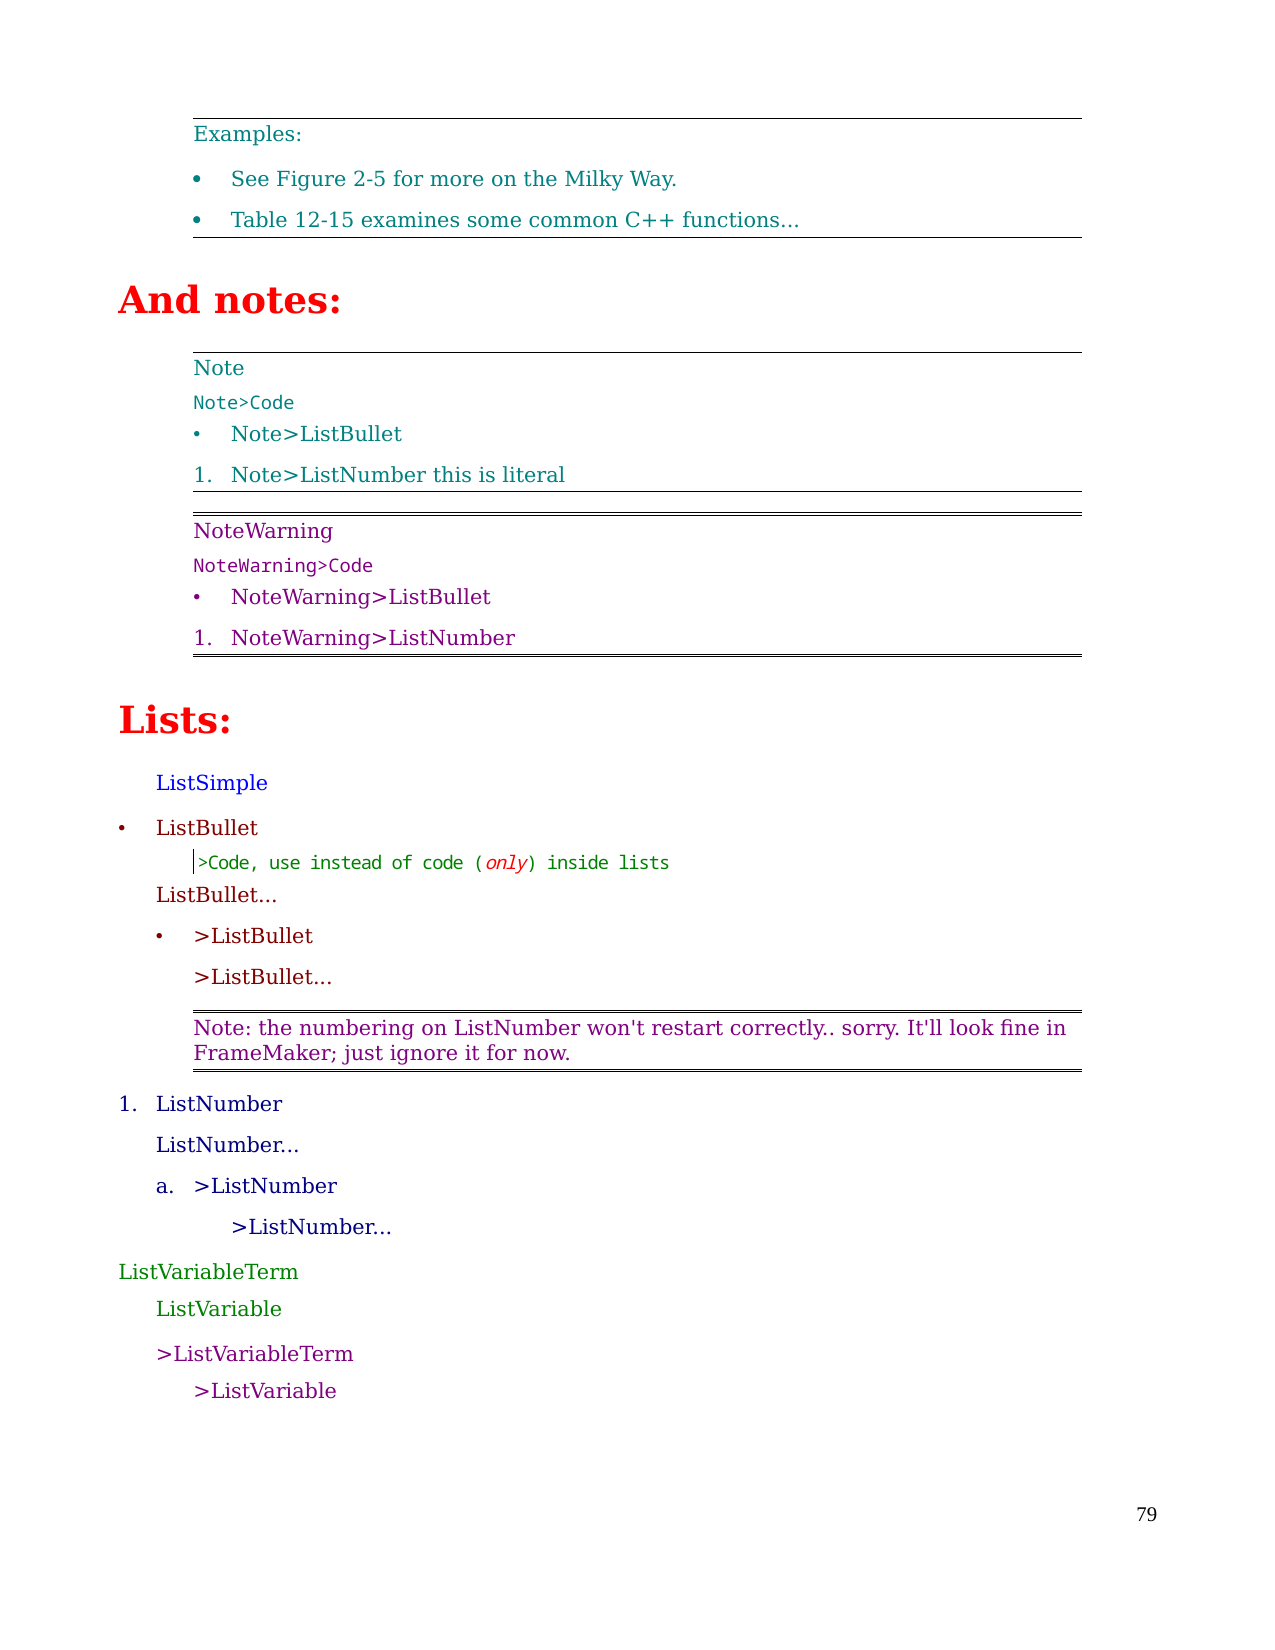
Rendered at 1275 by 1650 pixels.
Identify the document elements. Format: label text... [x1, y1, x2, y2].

text And notes: [118, 279, 1157, 323]
text Note>Code [193, 389, 1082, 414]
list >ListNumber... [231, 1215, 1157, 1239]
list See Figure 2-5 for more on the Milky Way. [193, 163, 1082, 192]
list ListNumber [118, 1092, 1157, 1116]
text Examples: [193, 119, 1082, 147]
list >ListBullet [156, 924, 1157, 948]
list Table 12-15 examines some common C++ functions... [193, 204, 1082, 237]
list >ListVariable [193, 1379, 1157, 1403]
list ListVariableTerm [118, 1260, 1157, 1284]
text >Code, use instead of code (only) inside lists [194, 849, 1176, 874]
list Note>ListBullet [193, 418, 1082, 446]
list ListBullet [118, 816, 1157, 841]
list >ListVariableTerm [156, 1342, 1157, 1366]
list ListNumber... [156, 1133, 1157, 1157]
text Note: the numbering on ListNumber won't restart correctly.. sorry. It'll look fine in FrameMaker; just ignore it for now. [193, 1013, 1082, 1069]
list ListSimple [156, 771, 1157, 796]
list NoteWarning>ListNumber [193, 619, 1082, 654]
list ListBullet... [156, 883, 1157, 907]
text Note [193, 353, 1082, 380]
list >ListNumber [156, 1174, 1157, 1198]
text Lists: [118, 698, 1157, 742]
list Note>ListNumber this is literal [193, 459, 1082, 491]
text NoteWarning>Code [193, 549, 1082, 576]
text NoteWarning [193, 516, 1082, 543]
list >ListBullet... [193, 965, 1157, 989]
list ListVariable [156, 1297, 1157, 1321]
list NoteWarning>ListBullet [193, 578, 1082, 609]
